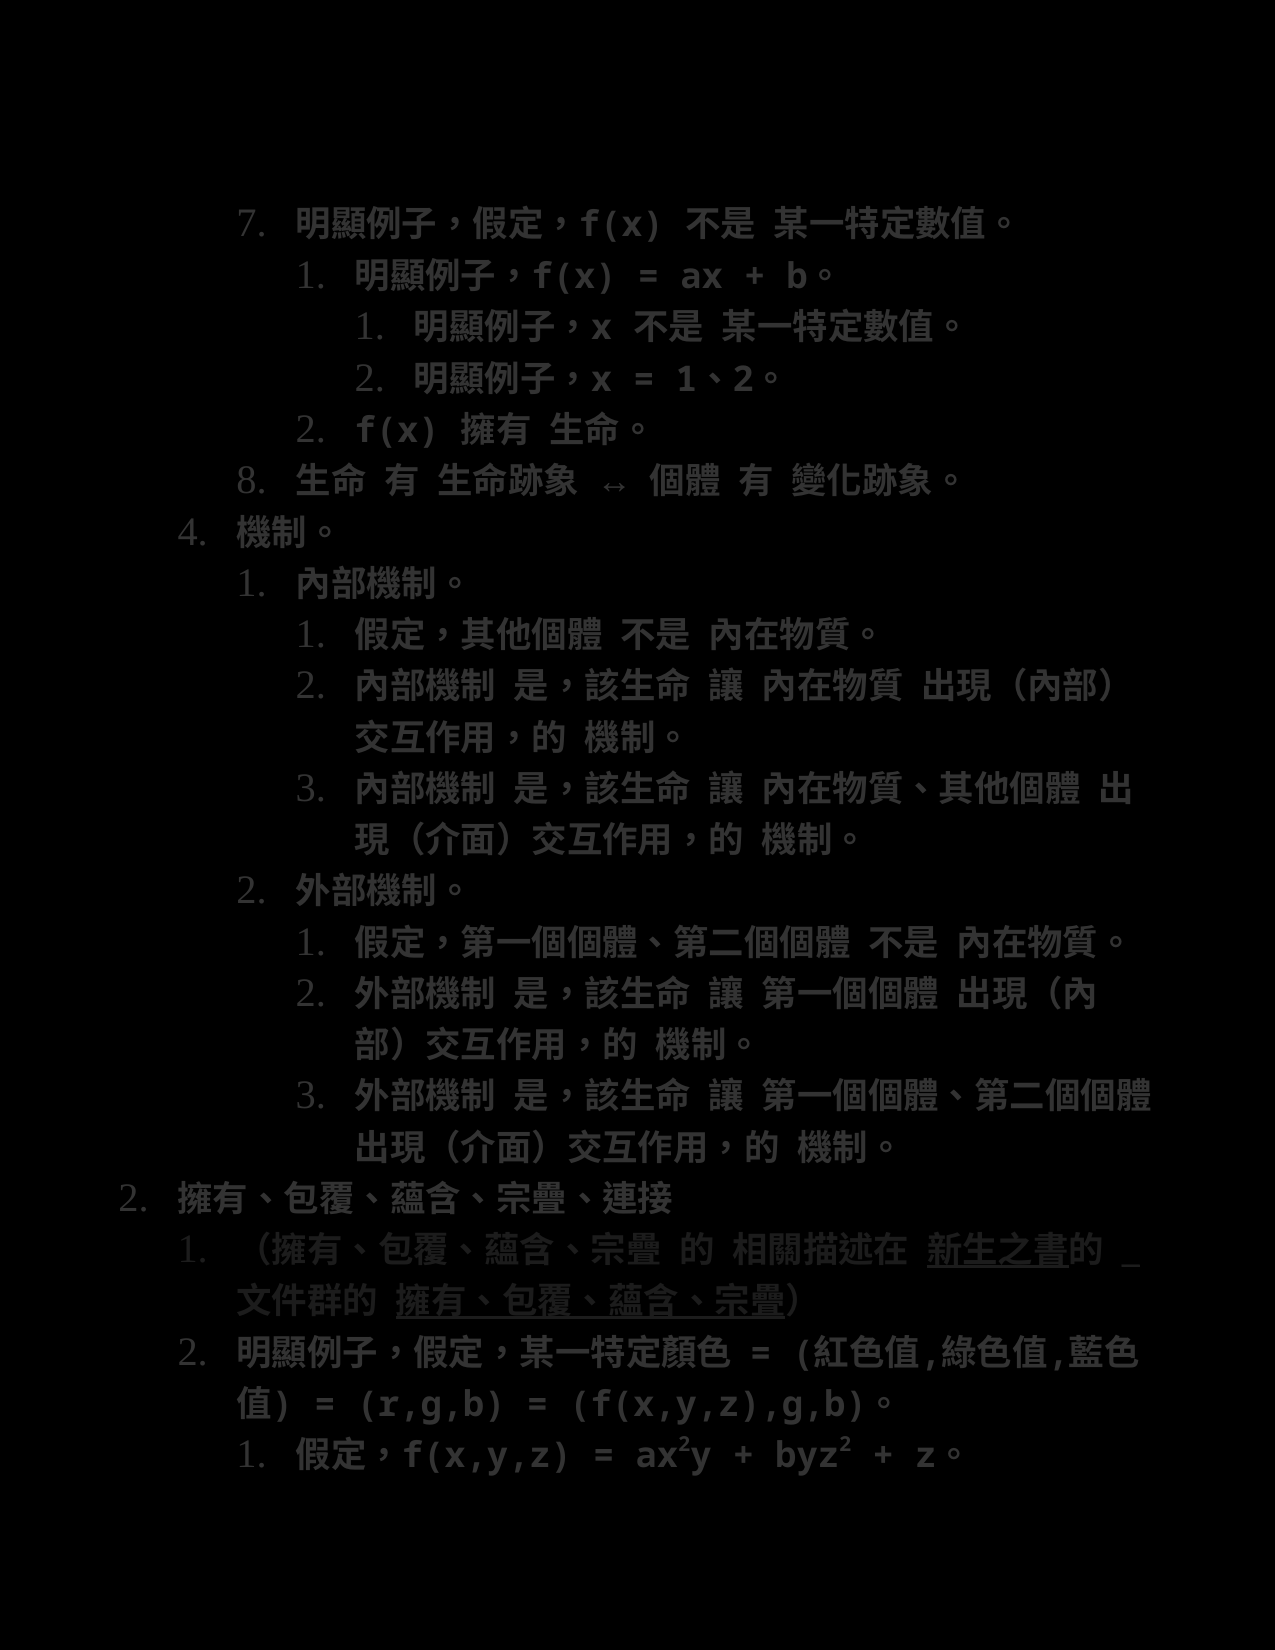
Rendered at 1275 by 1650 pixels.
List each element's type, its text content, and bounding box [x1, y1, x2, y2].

list 明顯例子，假定，f(x) 不是 某一特定數值。 [236, 196, 1157, 247]
list 機制。 [177, 504, 1157, 555]
list 明顯例子，x 不是 某一特定數值。 [354, 298, 1157, 350]
list f(x) 擁有 生命。 [295, 401, 1157, 453]
list （擁有、包覆、蘊含、宗疊 的 相關描述在 新生之書的 _ 文件群的 擁有、包覆、蘊含、宗疊） [177, 1221, 1157, 1324]
list 內部機制。 [236, 555, 1157, 606]
list 外部機制 是，該生命 讓 第一個個體、第二個個體 出現（介面）交互作用，的 機制。 [295, 1068, 1157, 1170]
list 假定，其他個體 不是 內在物質。 [295, 606, 1157, 658]
list 外部機制。 [236, 863, 1157, 914]
list 假定，f(x,y,z) = ax2y + byz2 + z。 [236, 1427, 1157, 1478]
list 明顯例子，x = 1、2。 [354, 350, 1157, 401]
list 內部機制 是，該生命 讓 內在物質 出現（內部）交互作用，的 機制。 [295, 658, 1157, 760]
list 生命 有 生命跡象 ↔ 個體 有 變化跡象。 [236, 453, 1157, 504]
list 內部機制 是，該生命 讓 內在物質、其他個體 出現（介面）交互作用，的 機制。 [295, 760, 1157, 863]
list 外部機制 是，該生命 讓 第一個個體 出現（內部）交互作用，的 機制。 [295, 965, 1157, 1068]
list 明顯例子，假定，某一特定顏色 = (紅色值,綠色值,藍色值) = (r,g,b) = (f(x,y,z),g,b)。 [177, 1324, 1157, 1427]
list 擁有、包覆、蘊含、宗疊、連接 [118, 1170, 1157, 1221]
list 明顯例子，f(x) = ax + b。 [295, 247, 1157, 298]
list 假定，第一個個體、第二個個體 不是 內在物質。 [295, 914, 1157, 965]
